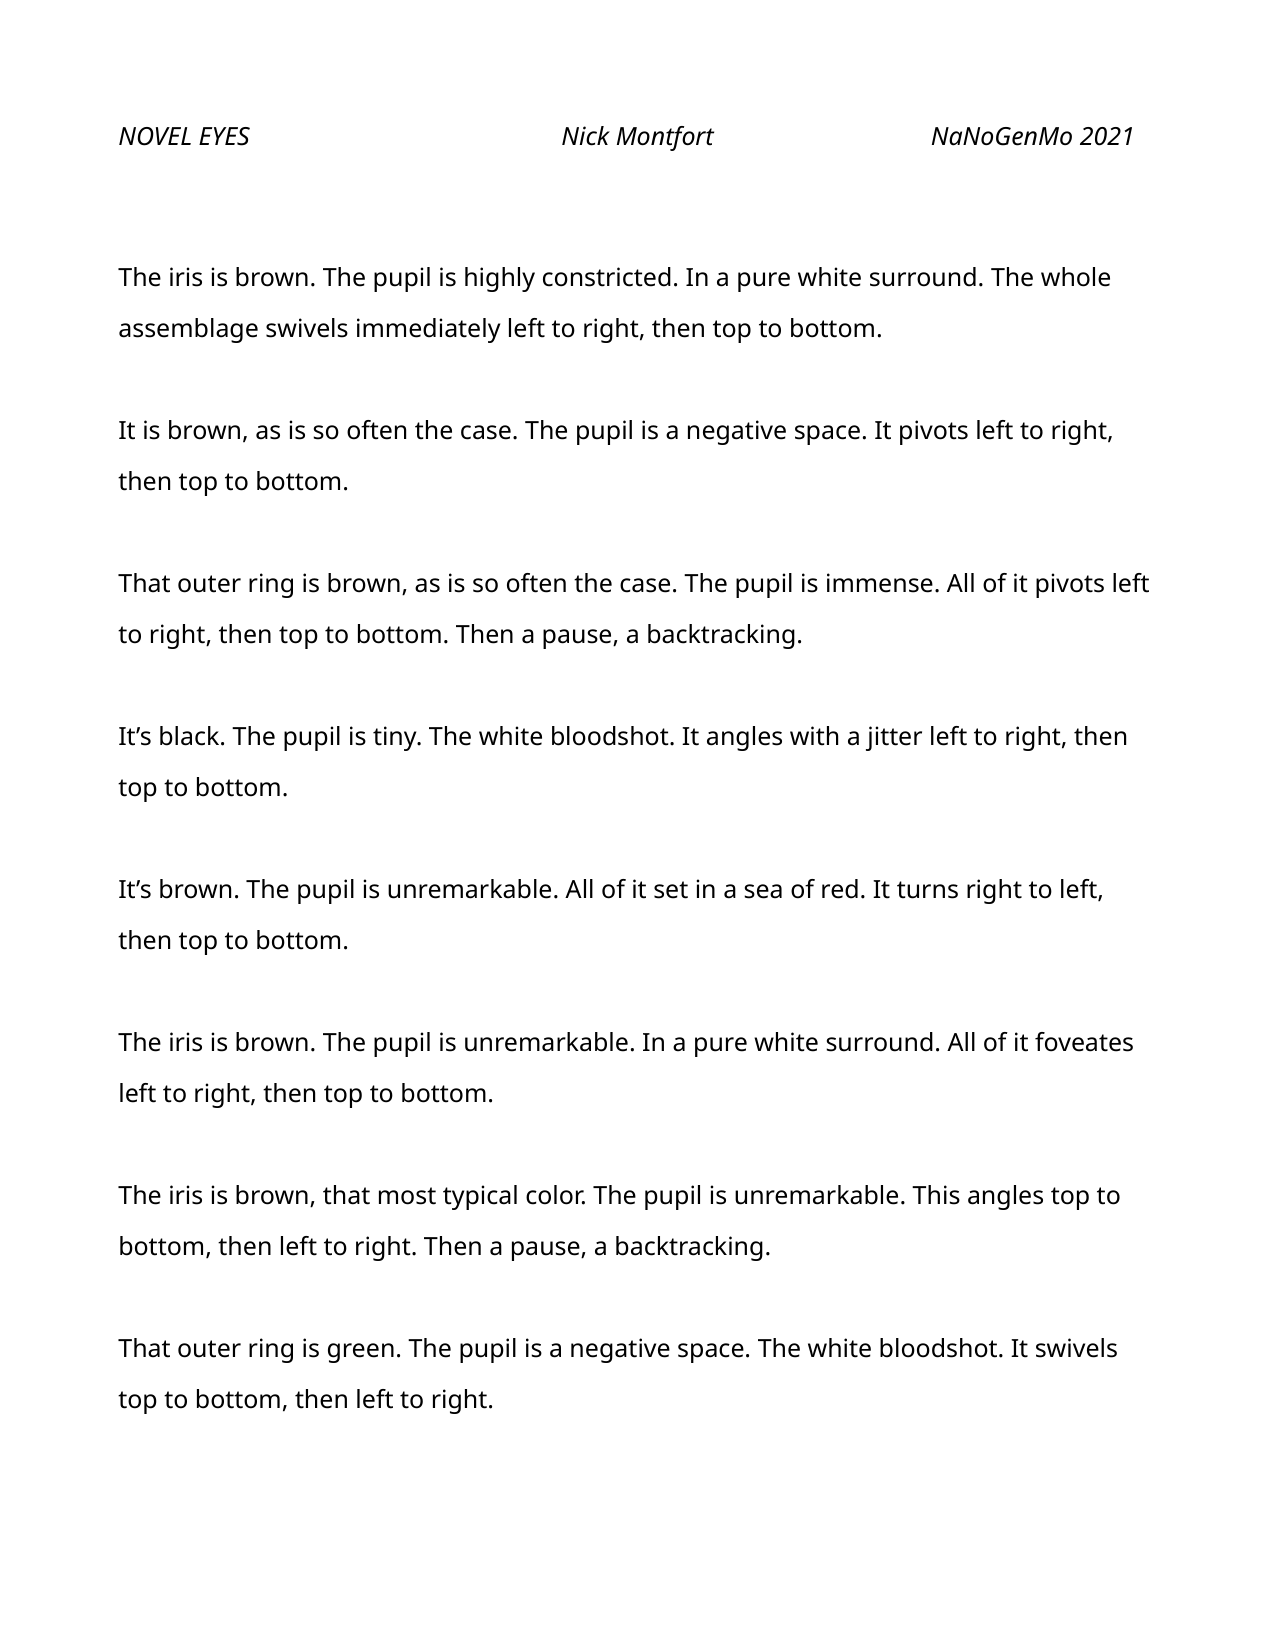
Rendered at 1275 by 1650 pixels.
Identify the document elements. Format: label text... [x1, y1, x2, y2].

text The iris is brown. The pupil is highly constricted. In a pure white surround. The whole assemblage swivels immediately left to right, then top to bottom. [118, 259, 1157, 344]
text That outer ring is brown, as is so often the case. The pupil is immense. All of it pivots left to right, then top to bottom. Then a pause, a backtracking. [118, 565, 1157, 651]
text The iris is brown, that most typical color. The pupil is unremarkable. This angles top to bottom, then left to right. Then a pause, a backtracking. [118, 1178, 1157, 1263]
text That outer ring is green. The pupil is a negative space. The white bloodshot. It swivels top to bottom, then left to right. [118, 1331, 1157, 1416]
text It’s black. The pupil is tiny. The white bloodshot. It angles with a jitter left to right, then top to bottom. [118, 718, 1157, 804]
text The iris is brown. The pupil is unremarkable. In a pure white surround. All of it foveates left to right, then top to bottom. [118, 1025, 1157, 1110]
text It is brown, as is so often the case. The pupil is a negative space. It pivots left to right, then top to bottom. [118, 412, 1157, 497]
text It’s brown. The pupil is unremarkable. All of it set in a sea of red. It turns right to left, then top to bottom. [118, 872, 1157, 957]
